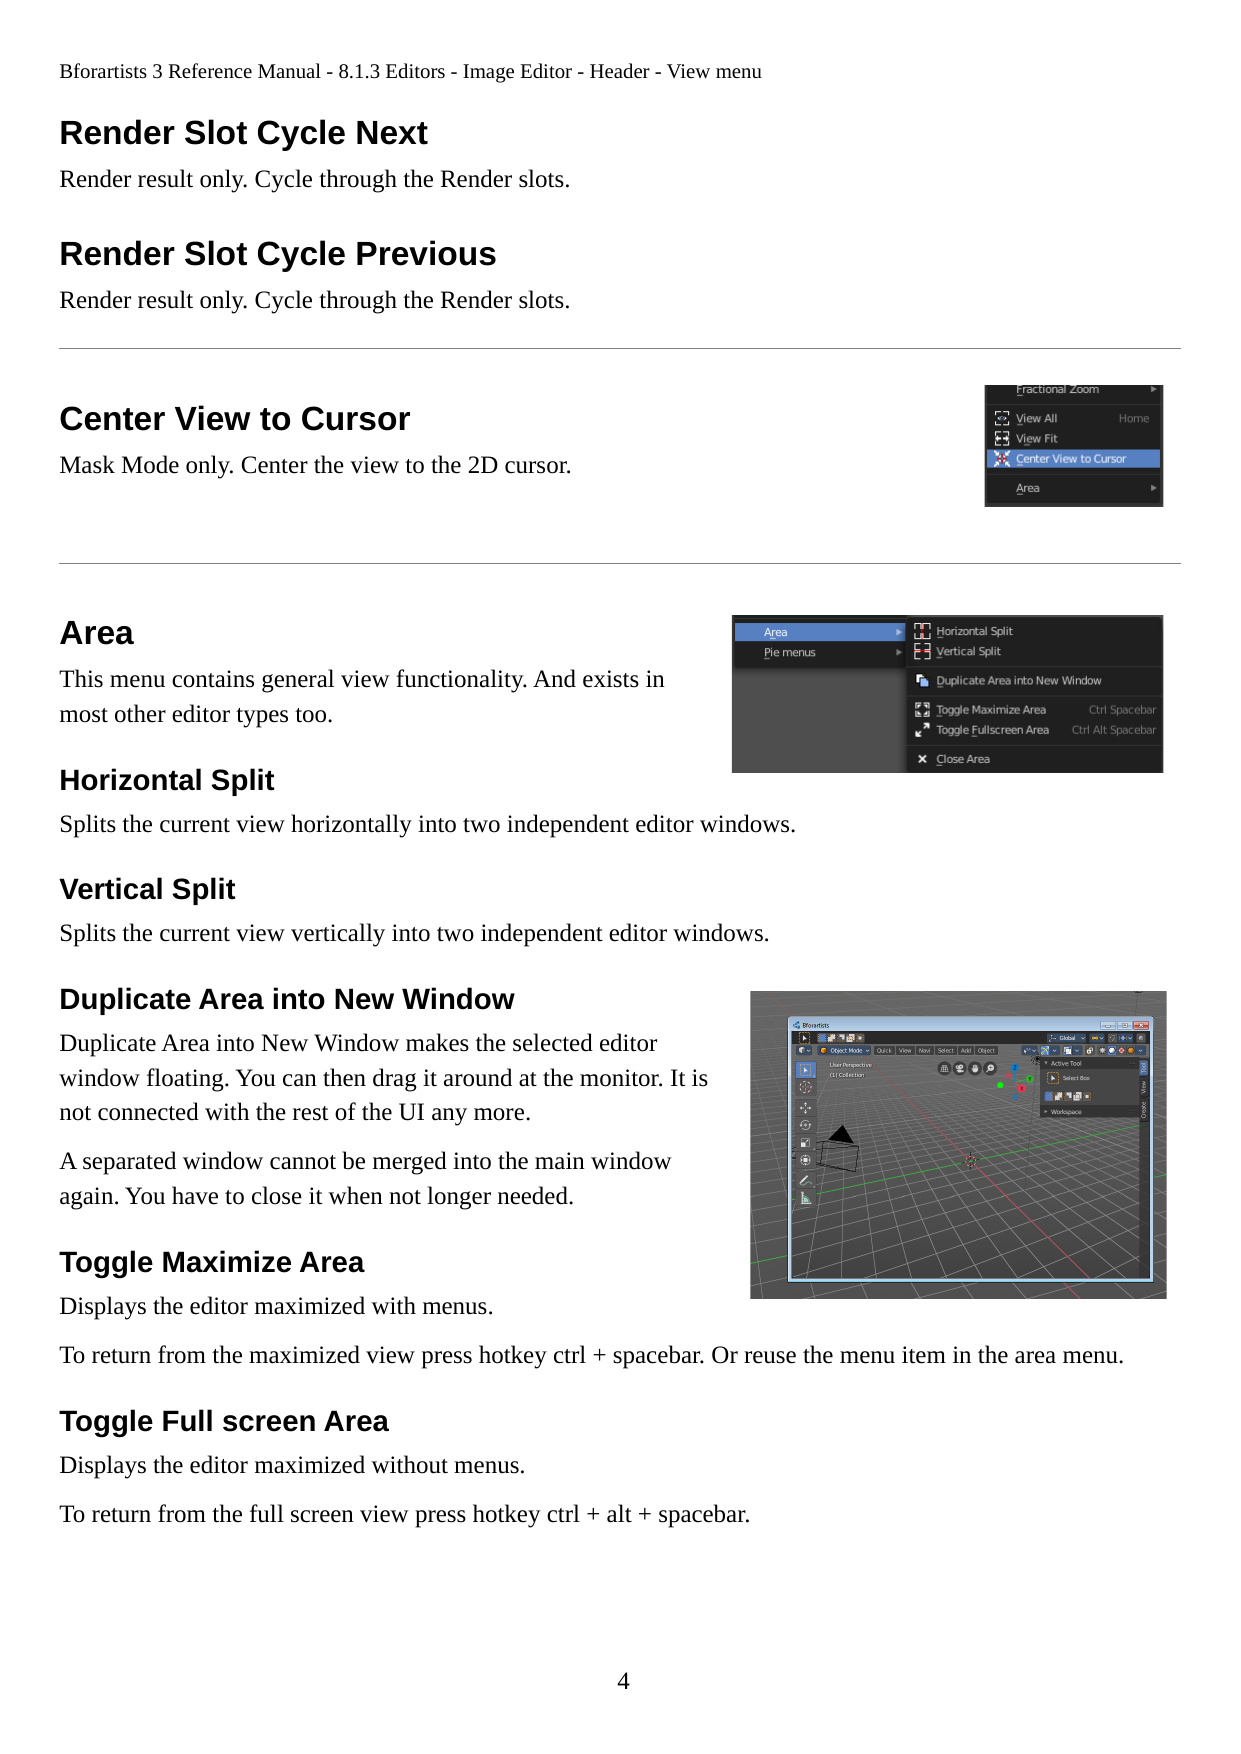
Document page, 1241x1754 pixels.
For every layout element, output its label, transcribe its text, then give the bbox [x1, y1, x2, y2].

subtitle Render Slot Cycle Next [59, 113, 1181, 151]
subtitle [1164, 399, 1181, 437]
text Displays the editor maximized without menus. [59, 1450, 1181, 1478]
picture [984, 385, 1164, 507]
subtitle [1167, 1244, 1181, 1278]
text Render result only. Cycle through the Render slots. [59, 164, 1181, 192]
text Render result only. Cycle through the Render slots. [59, 285, 1181, 313]
picture [750, 991, 1167, 1299]
text To return from the maximized view press hotkey ctrl + spacebar. Or reuse the menu item in the area menu. [59, 1340, 1181, 1369]
subtitle Vertical Split [59, 872, 1181, 906]
subtitle Render Slot Cycle Previous [59, 234, 1181, 272]
text Duplicate Area into New Window makes the selected editor window floating. You can then drag it around at the monitor. It is not connected with the rest of the UI any more. [59, 1028, 750, 1126]
text Displays the editor maximized with menus. [59, 1291, 1181, 1319]
subtitle Toggle Maximize Area [59, 1244, 750, 1278]
subtitle Center View to Cursor [59, 399, 984, 437]
subtitle Toggle Full screen Area [59, 1403, 1181, 1437]
subtitle Area [59, 613, 1181, 652]
subtitle Duplicate Area into New Window [59, 982, 1181, 1016]
text Splits the current view horizontally into two independent editor windows. [59, 809, 1181, 837]
text A separated window cannot be merged into the main window again. You have to close it when not longer needed. [59, 1146, 750, 1210]
text This menu contains general view functionality. And exists in most other editor types too. [59, 664, 731, 727]
text Splits the current view vertically into two independent editor windows. [59, 918, 1181, 947]
text Mask Mode only. Center the view to the 2D cursor. [59, 450, 984, 479]
subtitle Horizontal Split [59, 762, 1181, 796]
text To return from the full screen view press hotkey ctrl + alt + spacebar. [59, 1499, 1181, 1528]
picture [731, 615, 1164, 773]
